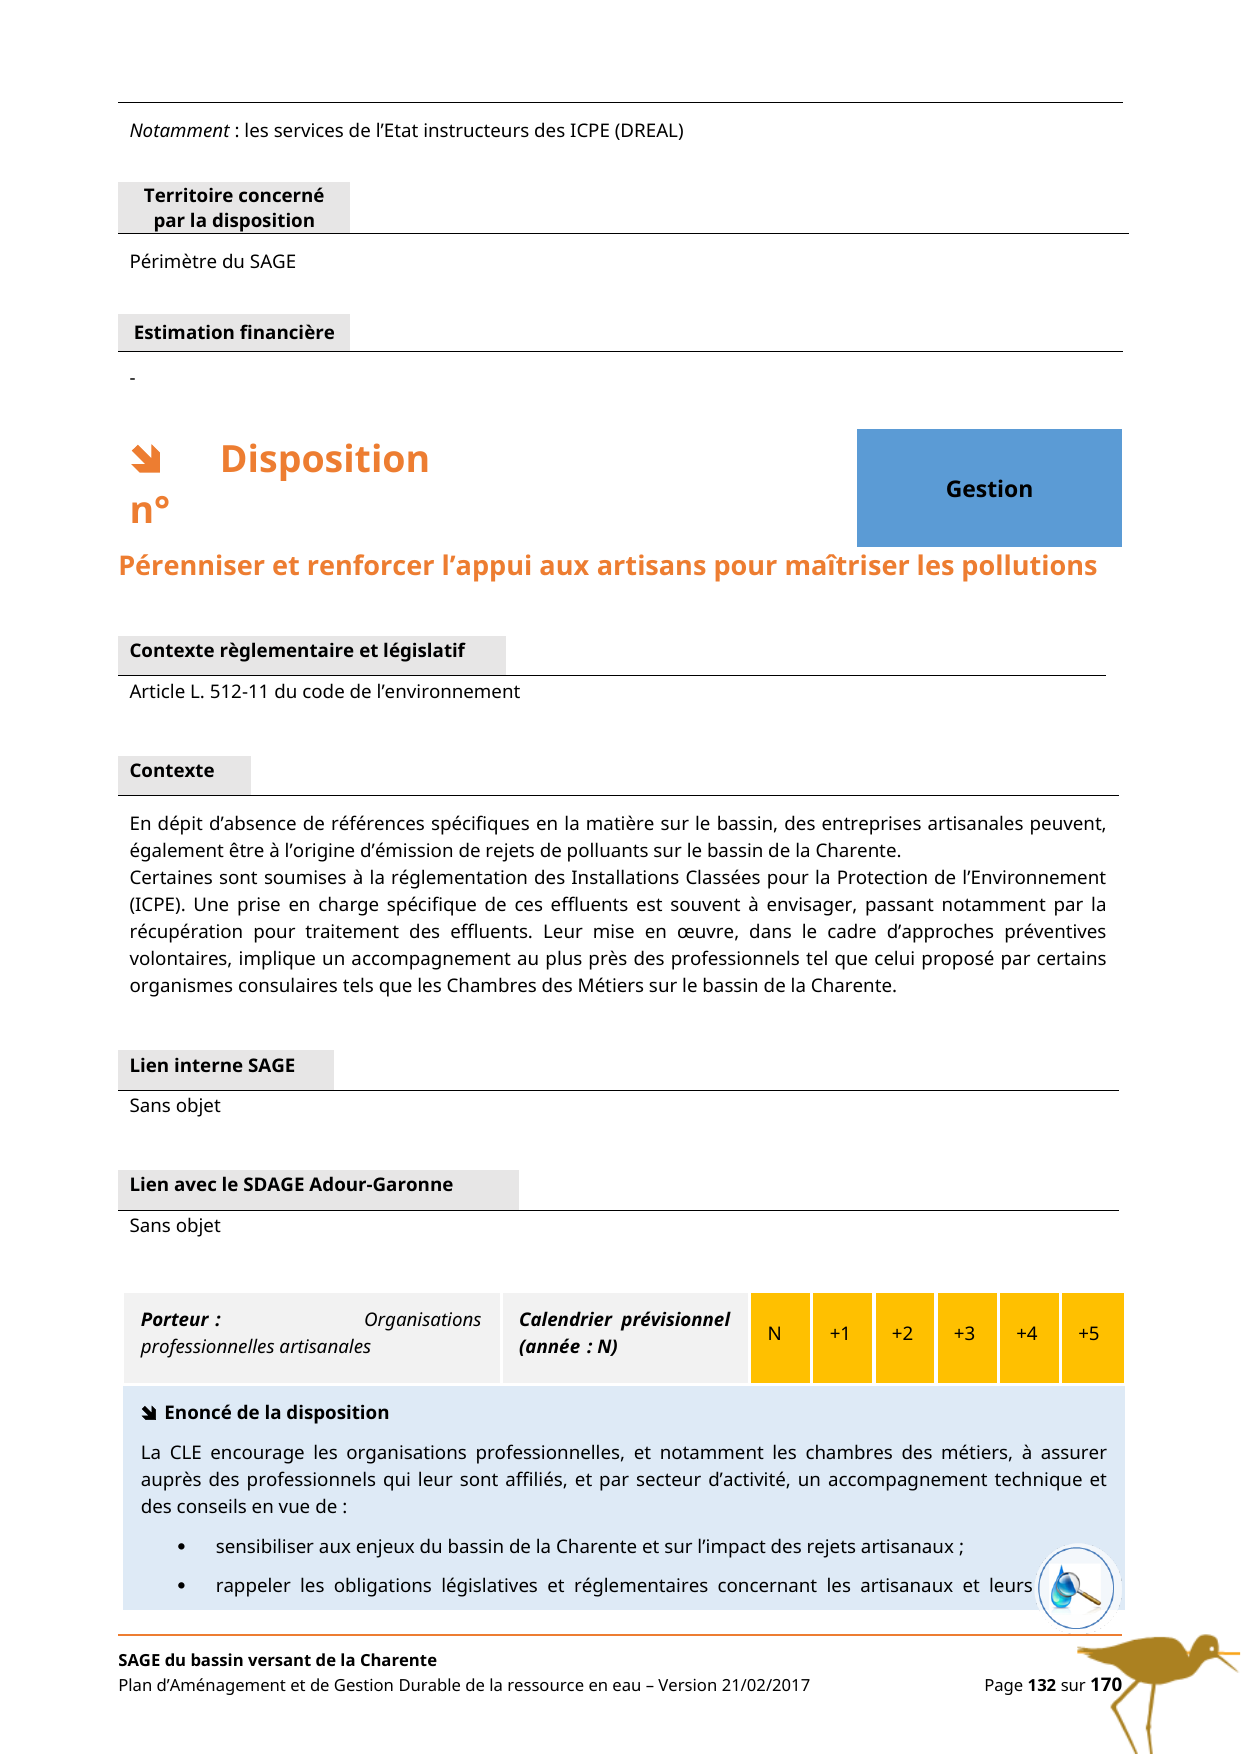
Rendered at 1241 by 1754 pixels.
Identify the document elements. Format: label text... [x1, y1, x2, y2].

table_header Estimation financière [118, 314, 350, 351]
table_cell [1119, 1090, 1125, 1170]
table_cell [1119, 1210, 1125, 1290]
table_header [1119, 756, 1125, 795]
table_header [251, 756, 1119, 795]
table_cell +2 [876, 1293, 934, 1383]
table_cell Sans objet [118, 1091, 1119, 1170]
table_cell +4 [1000, 1293, 1059, 1383]
table_header [350, 314, 1123, 351]
table_cell Sans objet [118, 1211, 1119, 1290]
table_header [350, 182, 1129, 233]
table_cell +3 [938, 1293, 997, 1383]
table_cell Lien avec le SDAGE Adour-Garonne [118, 1170, 519, 1210]
table_cell [334, 1050, 1119, 1090]
table_cell [1119, 795, 1125, 1050]
table_header Contexte règlementaire et législatif [118, 636, 506, 675]
table_cell N [751, 1293, 810, 1383]
table_cell - [118, 352, 1123, 390]
table_header  Disposition n° [118, 429, 420, 547]
table_cell Périmètre du SAGE [118, 234, 1129, 274]
table_header [506, 636, 1106, 675]
table_cell  Enoncé de la disposition La CLE encourage les organisations professionnelles, et notamment les chambres des métiers, à assurer auprès des professionnels qui leur sont affiliés, et par secteur d’activité, un accompagnement technique et des conseils en vue de : sensibiliser aux enjeux du bassin de la Charente et sur l’impact des rejets artisanaux ; rappeler les obligations législatives et réglementaires concernant les artisanaux et leurs [123, 1386, 1125, 1610]
table_cell +5 [1062, 1293, 1124, 1383]
table_cell +1 [813, 1293, 872, 1383]
table_header Gestion [857, 429, 1122, 547]
table_cell Calendrier prévisionnel (année : N) [503, 1293, 748, 1383]
table_cell [118, 1383, 123, 1610]
table_cell Lien interne SAGE [118, 1050, 334, 1090]
table_cell [519, 1170, 1119, 1210]
table_header [420, 429, 857, 547]
table_cell [1119, 1170, 1125, 1210]
table_header Territoire concerné par la disposition [118, 182, 350, 233]
subtitle Pérenniser et renforcer l’appui aux artisans pour maîtriser les pollutions [118, 547, 1122, 584]
table_header Contexte [118, 756, 251, 795]
table_cell Article L. 512-11 du code de l’environnement [118, 676, 1106, 716]
table_cell Notamment : les services de l’Etat instructeurs des ICPE (DREAL) [118, 103, 1123, 143]
table_cell Porteur : Organisations professionnelles artisanales [124, 1293, 500, 1383]
table_cell [1119, 1050, 1125, 1090]
table_cell En dépit d’absence de références spécifiques en la matière sur le bassin, des entreprises artisanales peuvent, également être à l’origine d’émission de rejets de polluants sur le bassin de la Charente. Certaines sont soumises à la réglementation des Installations Classées pour la Protection de l’Environnement (ICPE). Une prise en charge spécifique de ces effluents est souvent à envisager, passant notamment par la récupération pour traitement des effluents. Leur mise en œuvre, dans le cadre d’approches préventives volontaires, implique un accompagnement au plus près des professionnels tel que celui proposé par certains organismes consulaires tels que les Chambres des Métiers sur le bassin de la Charente. [118, 796, 1119, 1050]
